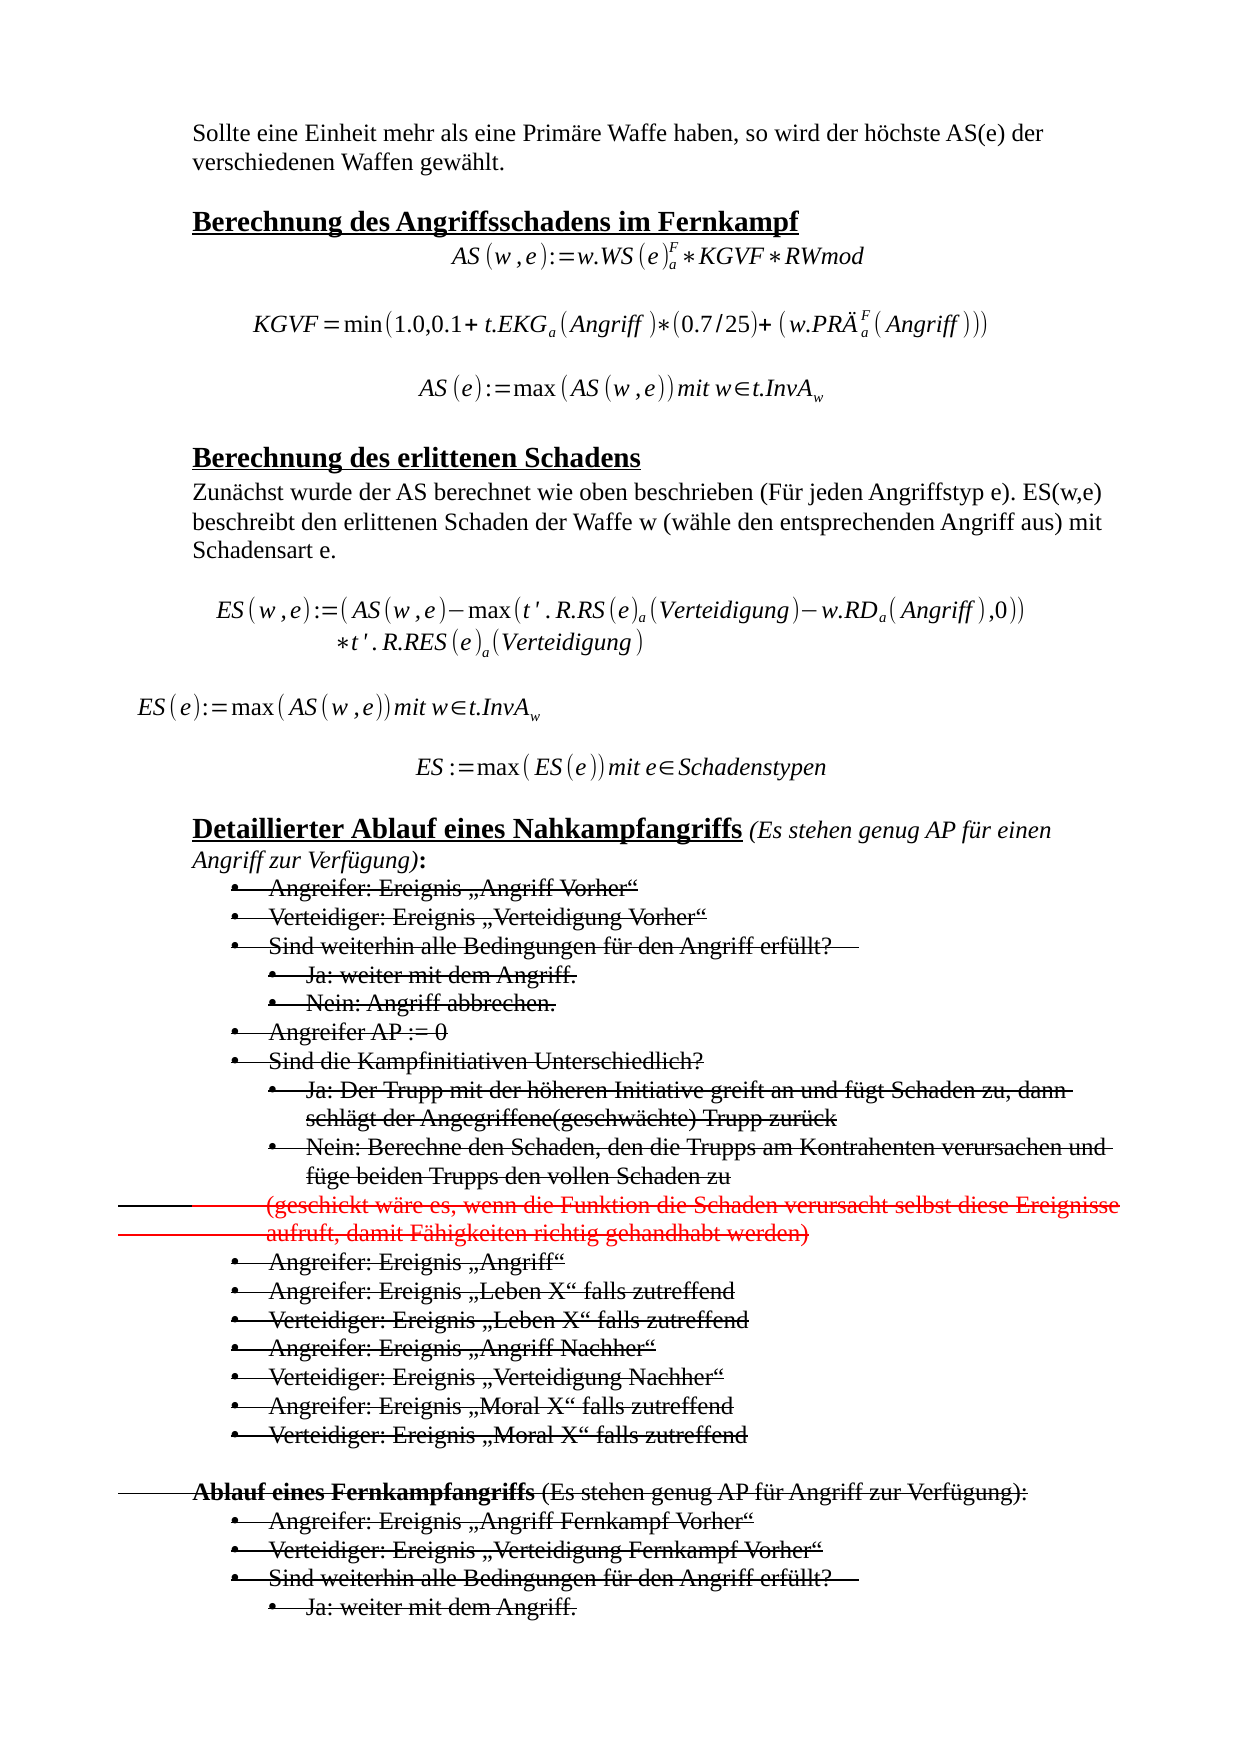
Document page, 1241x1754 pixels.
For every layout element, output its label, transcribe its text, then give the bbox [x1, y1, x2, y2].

text (geschickt wäre es, wenn die Funktion die Schaden verursacht selbst diese Ereignisse aufruft, damit Fähigkeiten richtig gehandhabt werden) [118, 1190, 1122, 1247]
list Sind weiterhin alle Bedingungen für den Angriff erfüllt? [231, 1563, 1122, 1592]
list Angreifer: Ereignis „Angriff“ [231, 1247, 1122, 1276]
text Sollte eine Einheit mehr als eine Primäre Waffe haben, so wird der höchste AS(e) der verschiedenen Waffen gewählt. [118, 118, 1122, 176]
list Angreifer: Ereignis „Angriff Vorher“ [231, 873, 1122, 902]
list Angreifer AP := 0 [231, 1017, 1122, 1046]
list Verteidiger: Ereignis „Verteidigung Fernkampf Vorher“ [231, 1535, 1122, 1563]
text Ablauf eines Fernkampfangriffs (Es stehen genug AP für Angriff zur Verfügung): [118, 1477, 1122, 1506]
list Verteidiger: Ereignis „Verteidigung Vorher“ [231, 902, 1122, 931]
list Verteidiger: Ereignis „Leben X“ falls zutreffend [231, 1305, 1122, 1333]
list Nein: Angriff abbrechen. [268, 988, 1122, 1017]
list Ja: Der Trupp mit der höheren Initiative greift an und fügt Schaden zu, dann schlägt der Angegriffene(geschwächte) Trupp zurück [268, 1075, 1122, 1132]
text Zunächst wurde der AS berechnet wie oben beschrieben (Für jeden Angriffstyp e). ES(w,e) beschreibt den erlittenen Schaden der Waffe w (wähle den entsprechenden Angriff aus) mit Schadensart e. [118, 473, 1122, 564]
list Angreifer: Ereignis „Leben X“ falls zutreffend [231, 1276, 1122, 1305]
list Verteidiger: Ereignis „Moral X“ falls zutreffend [231, 1420, 1122, 1448]
list Ja: weiter mit dem Angriff. [268, 1592, 1122, 1621]
list Angreifer: Ereignis „Moral X“ falls zutreffend [231, 1391, 1122, 1420]
list Angreifer: Ereignis „Angriff Fernkampf Vorher“ [231, 1506, 1122, 1535]
list Sind die Kampfinitiativen Unterschiedlich? [231, 1046, 1122, 1075]
list Ja: weiter mit dem Angriff. [268, 960, 1122, 988]
list Angreifer: Ereignis „Angriff Nachher“ [231, 1333, 1122, 1362]
text Detaillierter Ablauf eines Nahkampfangriffs (Es stehen genug AP für einen Angriff zur Verfügung): [118, 811, 1122, 873]
list Sind weiterhin alle Bedingungen für den Angriff erfüllt? [231, 931, 1122, 960]
list Verteidiger: Ereignis „Verteidigung Nachher“ [231, 1362, 1122, 1391]
list Nein: Berechne den Schaden, den die Trupps am Kontrahenten verursachen und füge beiden Trupps den vollen Schaden zu [268, 1132, 1122, 1190]
text Berechnung des erlittenen Schadens [118, 440, 1122, 473]
text Berechnung des Angriffsschadens im Fernkampf [118, 204, 1122, 238]
